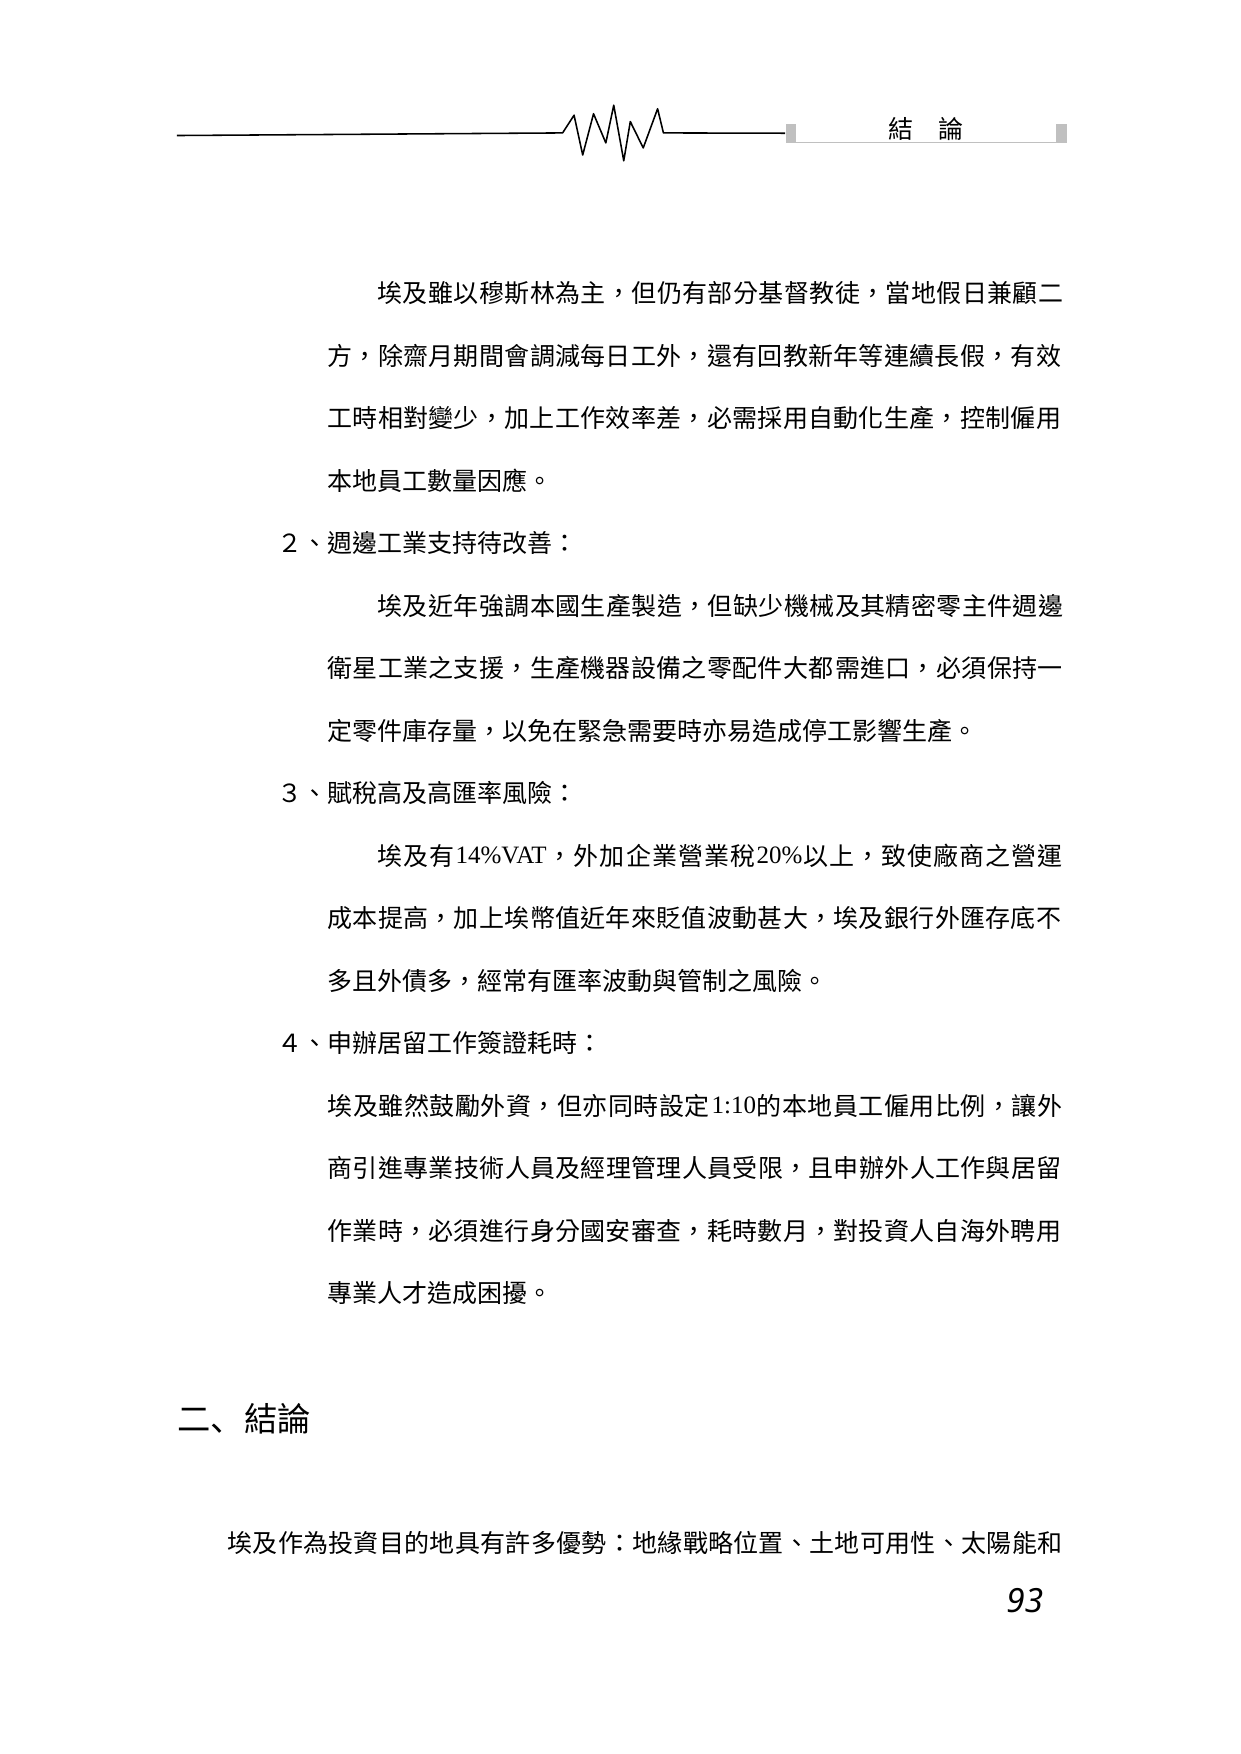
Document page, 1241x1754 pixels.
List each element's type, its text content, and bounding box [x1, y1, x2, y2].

text ２、週邊工業支持待改善： [277, 500, 1063, 563]
text 埃及雖以穆斯林為主，但仍有部分基督教徒，當地假日兼顧二方，除齋月期間會調減每日工外，還有回教新年等連續長假，有效工時相對變少，加上工作效率差，必需採用自動化生產，控制僱用本地員工數量因應。 [327, 250, 1063, 500]
text ４、申辦居留工作簽證耗時： [277, 1000, 1063, 1063]
text 二、結論 [177, 1375, 1063, 1438]
text 埃及有14%VAT，外加企業營業稅20%以上，致使廠商之營運成本提高，加上埃幣值近年來貶值波動甚大，埃及銀行外匯存底不多且外債多，經常有匯率波動與管制之風險。 [327, 813, 1063, 1000]
text 埃及雖然鼓勵外資，但亦同時設定1:10的本地員工僱用比例，讓外商引進專業技術人員及經理管理人員受限，且申辦外人工作與居留作業時，必須進行身分國安審查，耗時數月，對投資人自海外聘用專業人才造成困擾。 [327, 1063, 1063, 1313]
text ３、賦稅高及高匯率風險： [277, 750, 1063, 813]
text 埃及作為投資目的地具有許多優勢：地緣戰略位置、土地可用性、太陽能和 [177, 1500, 1063, 1563]
text 埃及近年強調本國生產製造，但缺少機械及其精密零主件週邊衛星工業之支援，生產機器設備之零配件大都需進口，必須保持一定零件庫存量，以免在緊急需要時亦易造成停工影響生產。 [327, 563, 1063, 750]
